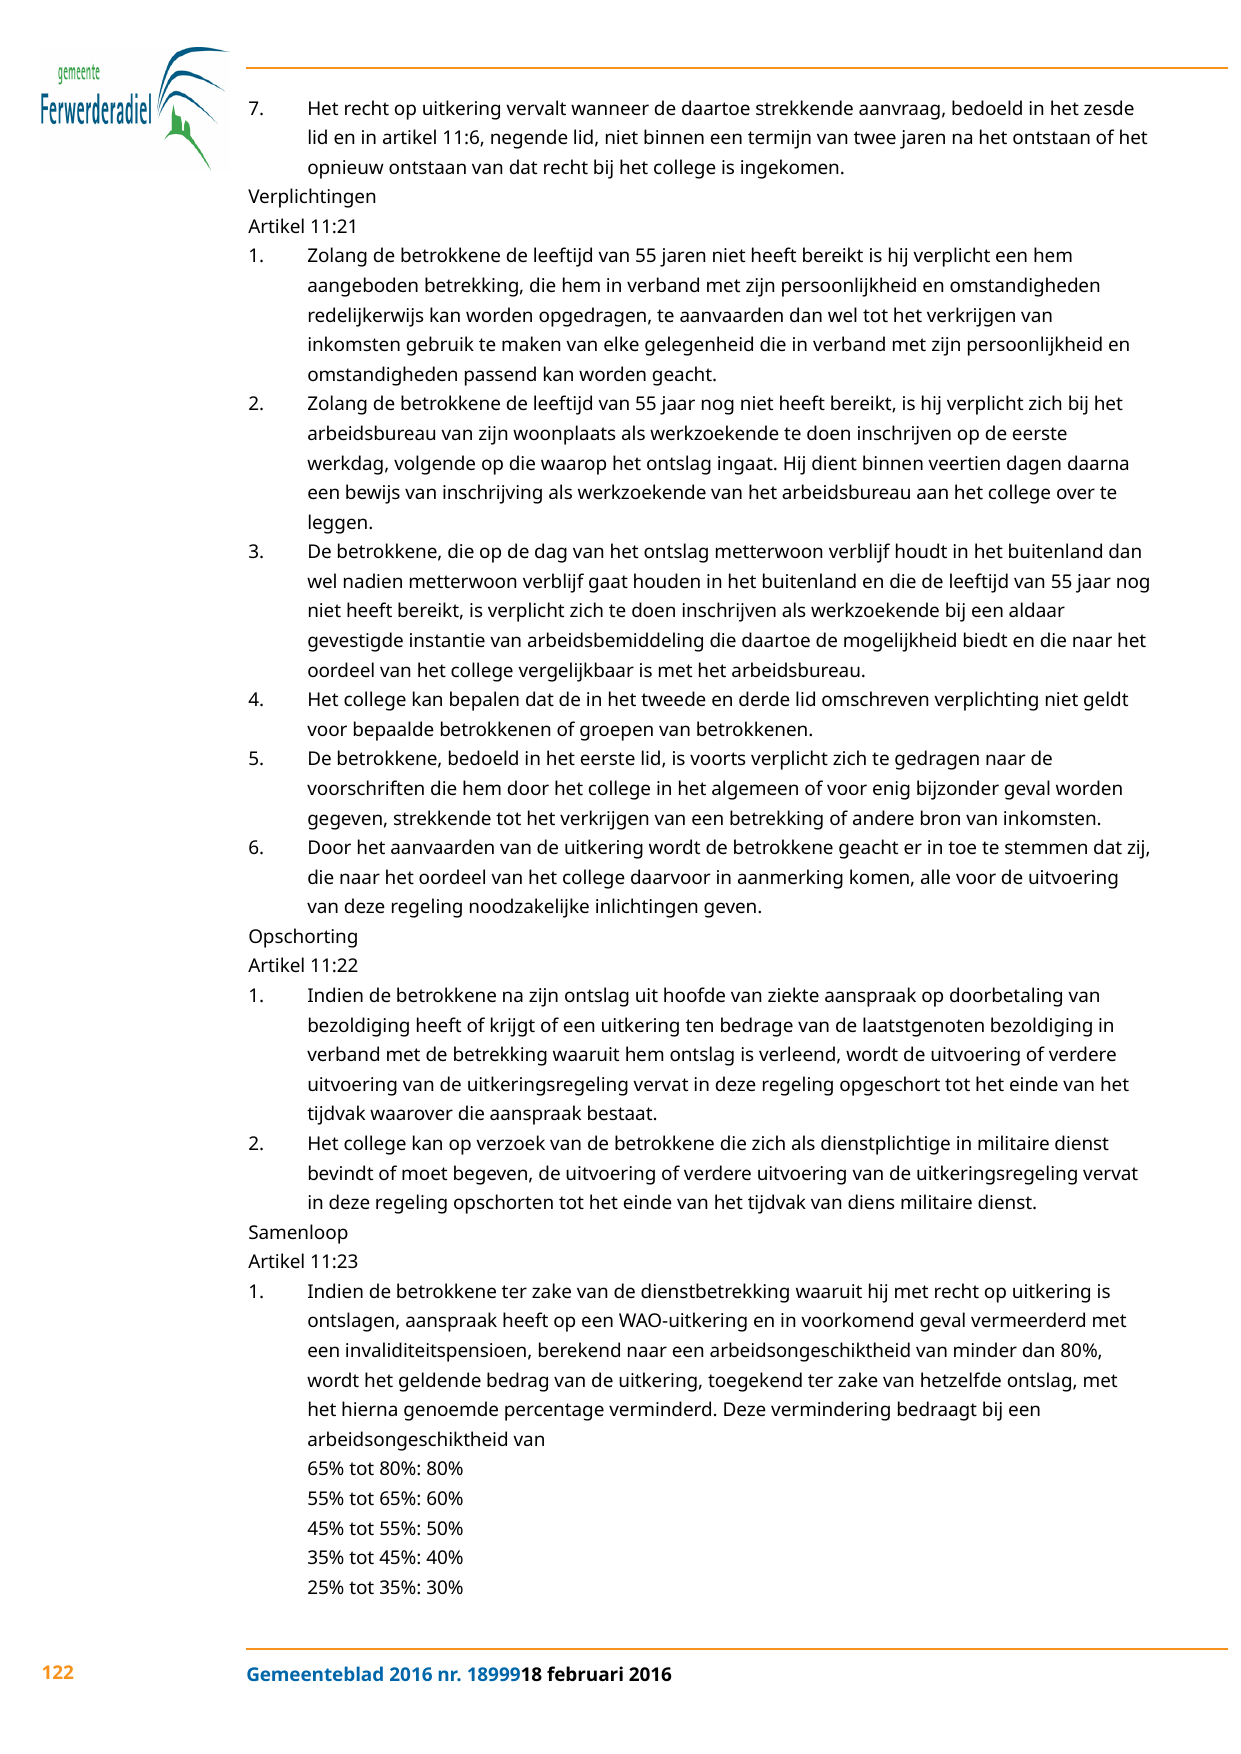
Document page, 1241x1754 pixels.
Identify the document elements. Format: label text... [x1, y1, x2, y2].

list 45% tot 55%: 50% [248, 1515, 1152, 1541]
text Artikel 11:23 [248, 1248, 1152, 1274]
list 35% tot 45%: 40% [248, 1544, 1152, 1570]
text Samenloop [248, 1219, 1152, 1245]
list Het recht op uitkering vervalt wanneer de daartoe strekkende aanvraag, bedoeld in het zesde lid en in artikel 11:6, negende lid, niet binnen een termijn van twee jaren na het ontstaan of het opnieuw ontstaan van dat recht bij het college is ingekomen. [248, 95, 1152, 180]
list Zolang de betrokkene de leeftijd van 55 jaar nog niet heeft bereikt, is hij verplicht zich bij het arbeidsbureau van zijn woonplaats als werkzoekende te doen inschrijven op de eerste werkdag, volgende op die waarop het ontslag ingaat. Hij dient binnen veertien dagen daarna een bewijs van inschrijving als werkzoekende van het arbeidsbureau aan het college over te leggen. [248, 391, 1152, 535]
list 65% tot 80%: 80% [248, 1456, 1152, 1481]
text Artikel 11:21 [248, 213, 1152, 239]
text Verplichtingen [248, 183, 1152, 209]
list 25% tot 35%: 30% [248, 1574, 1152, 1600]
list Het college kan op verzoek van de betrokkene die zich als dienstplichtige in militaire dienst bevindt of moet begeven, de uitvoering of verdere uitvoering van de uitkeringsregeling vervat in deze regeling opschorten tot het einde van het tijdvak van diens militaire dienst. [248, 1130, 1152, 1215]
list Het college kan bepalen dat de in het tweede en derde lid omschreven verplichting niet geldt voor bepaalde betrokkenen of groepen van betrokkenen. [248, 686, 1152, 742]
text Opschorting [248, 923, 1152, 949]
list Indien de betrokkene na zijn ontslag uit hoofde van ziekte aanspraak op doorbetaling van bezoldiging heeft of krijgt of een uitkering ten bedrage van de laatstgenoten bezoldiging in verband met de betrekking waaruit hem ontslag is verleend, wordt de uitvoering of verdere uitvoering van de uitkeringsregeling vervat in deze regeling opgeschort tot het einde van het tijdvak waarover die aanspraak bestaat. [248, 982, 1152, 1126]
list Indien de betrokkene ter zake van de dienstbetrekking waaruit hij met recht op uitkering is ontslagen, aanspraak heeft op een WAO-uitkering en in voorkomend geval vermeerderd met een invaliditeitspensioen, berekend naar een arbeidsongeschiktheid van minder dan 80%, wordt het geldende bedrag van de uitkering, toegekend ter zake van hetzelfde ontslag, met het hierna genoemde percentage verminderd. Deze vermindering bedraagt bij een arbeidsongeschiktheid van [248, 1278, 1152, 1452]
list Zolang de betrokkene de leeftijd van 55 jaren niet heeft bereikt is hij verplicht een hem aangeboden betrekking, die hem in verband met zijn persoonlijkheid en omstandigheden redelijkerwijs kan worden opgedragen, te aanvaarden dan wel tot het verkrijgen van inkomsten gebruik te maken van elke gelegenheid die in verband met zijn persoonlijkheid en omstandigheden passend kan worden geacht. [248, 243, 1152, 387]
list De betrokkene, bedoeld in het eerste lid, is voorts verplicht zich te gedragen naar de voorschriften die hem door het college in het algemeen of voor enig bijzonder geval worden gegeven, strekkende tot het verkrijgen van een betrekking of andere bron van inkomsten. [248, 746, 1152, 831]
list 55% tot 65%: 60% [248, 1485, 1152, 1511]
list De betrokkene, die op de dag van het ontslag metterwoon verblijf houdt in het buitenland dan wel nadien metterwoon verblijf gaat houden in het buitenland en die de leeftijd van 55 jaar nog niet heeft bereikt, is verplicht zich te doen inschrijven als werkzoekende bij een aldaar gevestigde instantie van arbeidsbemiddeling die daartoe de mogelijkheid biedt en die naar het oordeel van het college vergelijkbaar is met het arbeidsbureau. [248, 538, 1152, 683]
list Door het aanvaarden van de uitkering wordt de betrokkene geacht er in toe te stemmen dat zij, die naar het oordeel van het college daarvoor in aanmerking komen, alle voor de uitvoering van deze regeling noodzakelijke inlichtingen geven. [248, 834, 1152, 919]
text Artikel 11:22 [248, 953, 1152, 978]
picture [41, 47, 231, 172]
